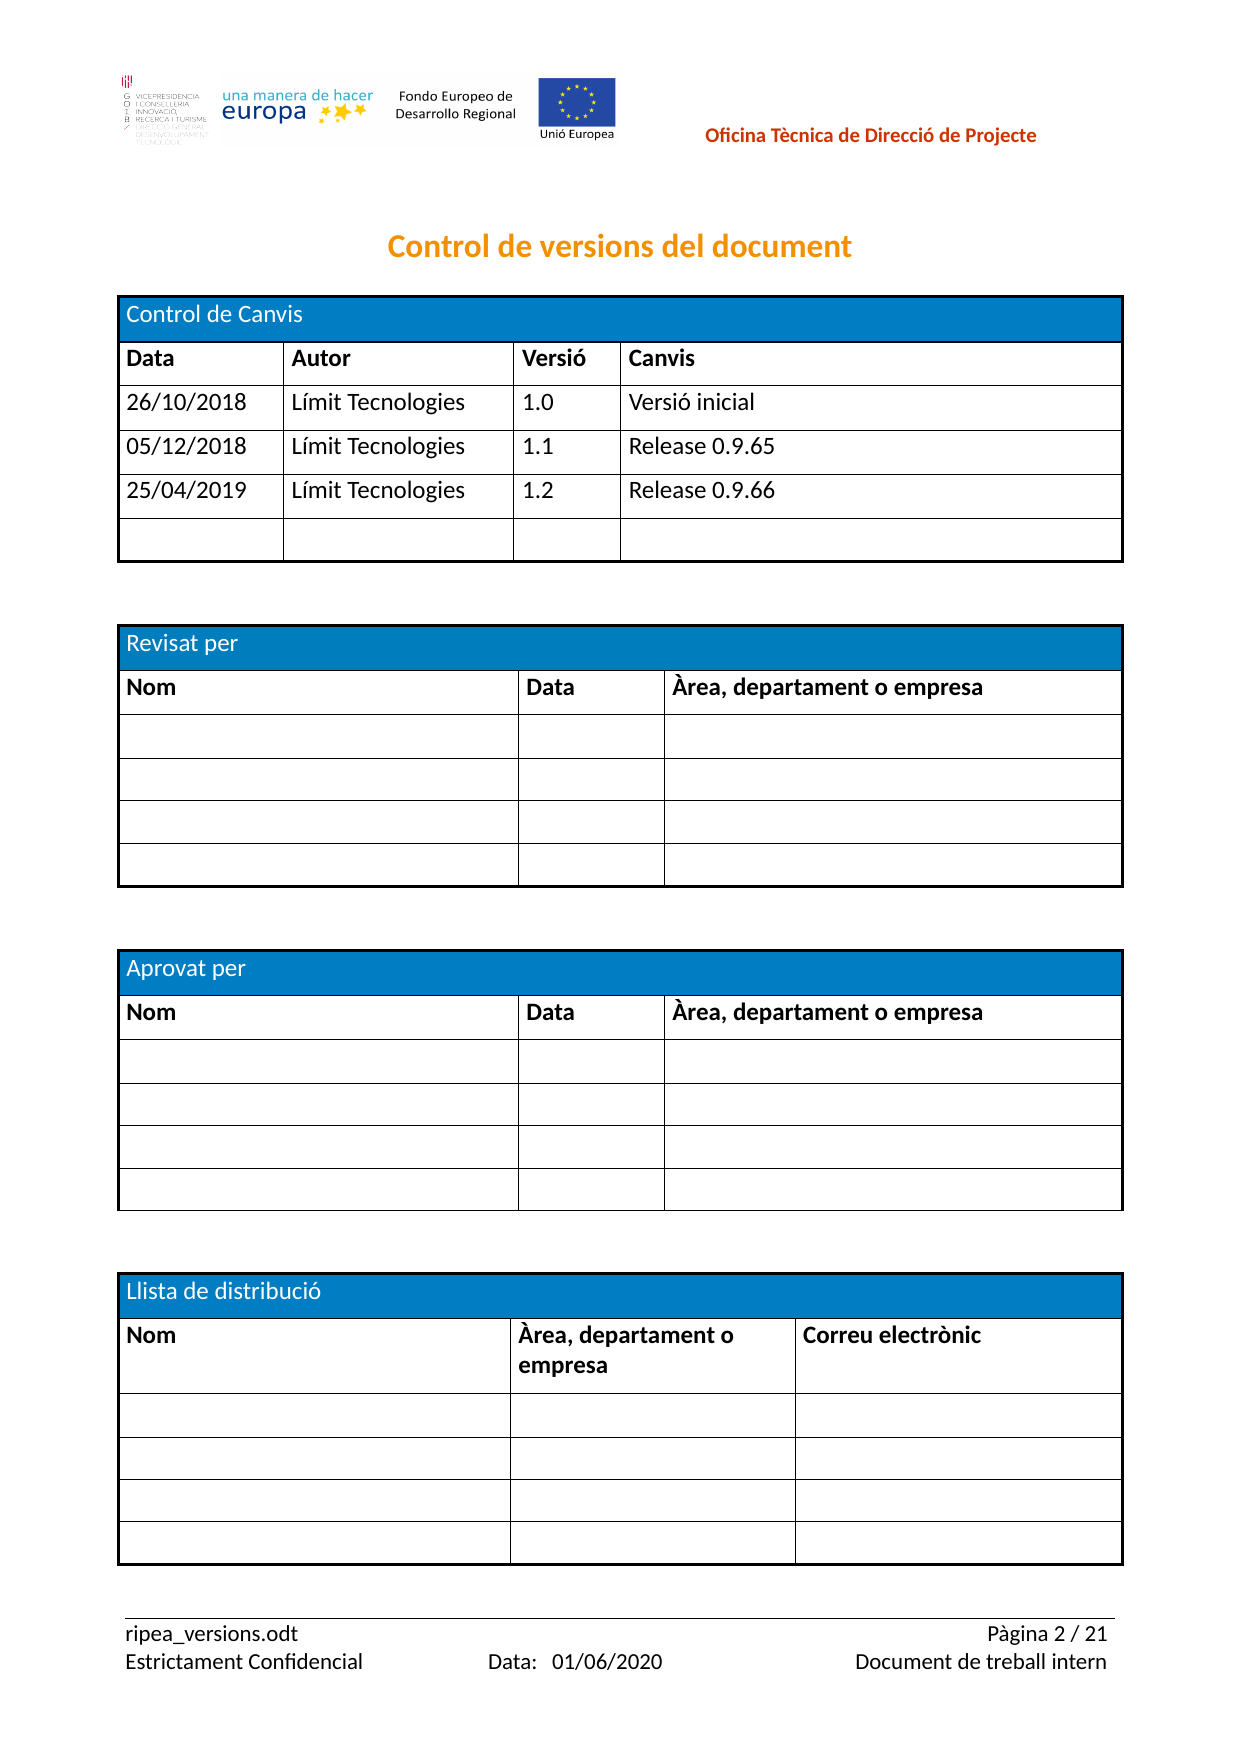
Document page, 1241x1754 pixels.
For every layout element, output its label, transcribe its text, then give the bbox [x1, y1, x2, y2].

table_cell [120, 1480, 510, 1521]
table_cell [519, 844, 664, 885]
table_cell 25/04/2019 [120, 475, 283, 518]
table_cell Correu electrònic [796, 1319, 1121, 1393]
table_cell [519, 1040, 664, 1083]
table_cell Data [120, 343, 283, 385]
table_cell [519, 1126, 664, 1168]
table_cell [120, 759, 518, 800]
table_cell [519, 759, 664, 800]
table_cell Autor [284, 343, 513, 385]
table_cell [665, 801, 1121, 843]
table_cell [120, 844, 518, 885]
table_header Llista de distribució [120, 1275, 1121, 1318]
table_cell 26/10/2018 [120, 386, 283, 429]
table_cell [120, 801, 518, 843]
table_cell 1.0 [514, 386, 620, 429]
table_cell [120, 1126, 518, 1168]
table_cell [120, 1169, 518, 1210]
table_header Revisat per [120, 627, 1121, 670]
table_cell Límit Tecnologies [284, 386, 513, 429]
subtitle Control de versions del document [118, 225, 1122, 266]
table_cell Data [519, 671, 664, 714]
table_cell Release 0.9.65 [621, 431, 1121, 473]
table_cell Àrea, departament o empresa [665, 671, 1121, 714]
table_cell Àrea, departament o empresa [511, 1319, 795, 1393]
table_cell Límit Tecnologies [284, 475, 513, 518]
table_cell Nom [120, 671, 518, 714]
table_cell [665, 759, 1121, 800]
table_cell Data [519, 996, 664, 1039]
table_cell [665, 715, 1121, 758]
table_cell [511, 1480, 795, 1521]
table_cell [796, 1480, 1121, 1521]
table_cell [120, 519, 283, 560]
table_cell Versió [514, 343, 620, 385]
table_cell [519, 1084, 664, 1125]
table_cell [796, 1394, 1121, 1437]
table_header Control de Canvis [120, 298, 1121, 341]
table_cell 05/12/2018 [120, 431, 283, 473]
table_cell Canvis [621, 343, 1121, 385]
table_cell Nom [120, 996, 518, 1039]
table_cell [621, 519, 1121, 560]
table_cell [120, 1438, 510, 1479]
table_cell [511, 1438, 795, 1479]
table_cell [514, 519, 620, 560]
table_cell [796, 1522, 1121, 1563]
table_cell [665, 1169, 1121, 1210]
table_cell [519, 715, 664, 758]
table_cell [665, 1084, 1121, 1125]
table_cell [120, 1522, 510, 1563]
table_header Aprovat per [120, 952, 1121, 995]
table_cell [796, 1438, 1121, 1479]
table_cell Àrea, departament o empresa [665, 996, 1121, 1039]
table_cell 1.1 [514, 431, 620, 473]
table_cell [284, 519, 513, 560]
table_cell [665, 1126, 1121, 1168]
table_cell [519, 801, 664, 843]
picture [219, 73, 621, 147]
table_cell [120, 715, 518, 758]
table_cell 1.2 [514, 475, 620, 518]
table_cell [511, 1394, 795, 1437]
picture [118, 73, 213, 147]
table_cell Versió inicial [621, 386, 1121, 429]
table_cell [511, 1522, 795, 1563]
table_cell [120, 1084, 518, 1125]
table_cell [665, 844, 1121, 885]
table_cell Límit Tecnologies [284, 431, 513, 473]
table_cell [519, 1169, 664, 1210]
table_cell [120, 1040, 518, 1083]
table_cell [120, 1394, 510, 1437]
table_cell Release 0.9.66 [621, 475, 1121, 518]
table_cell [665, 1040, 1121, 1083]
table_cell Nom [120, 1319, 510, 1393]
